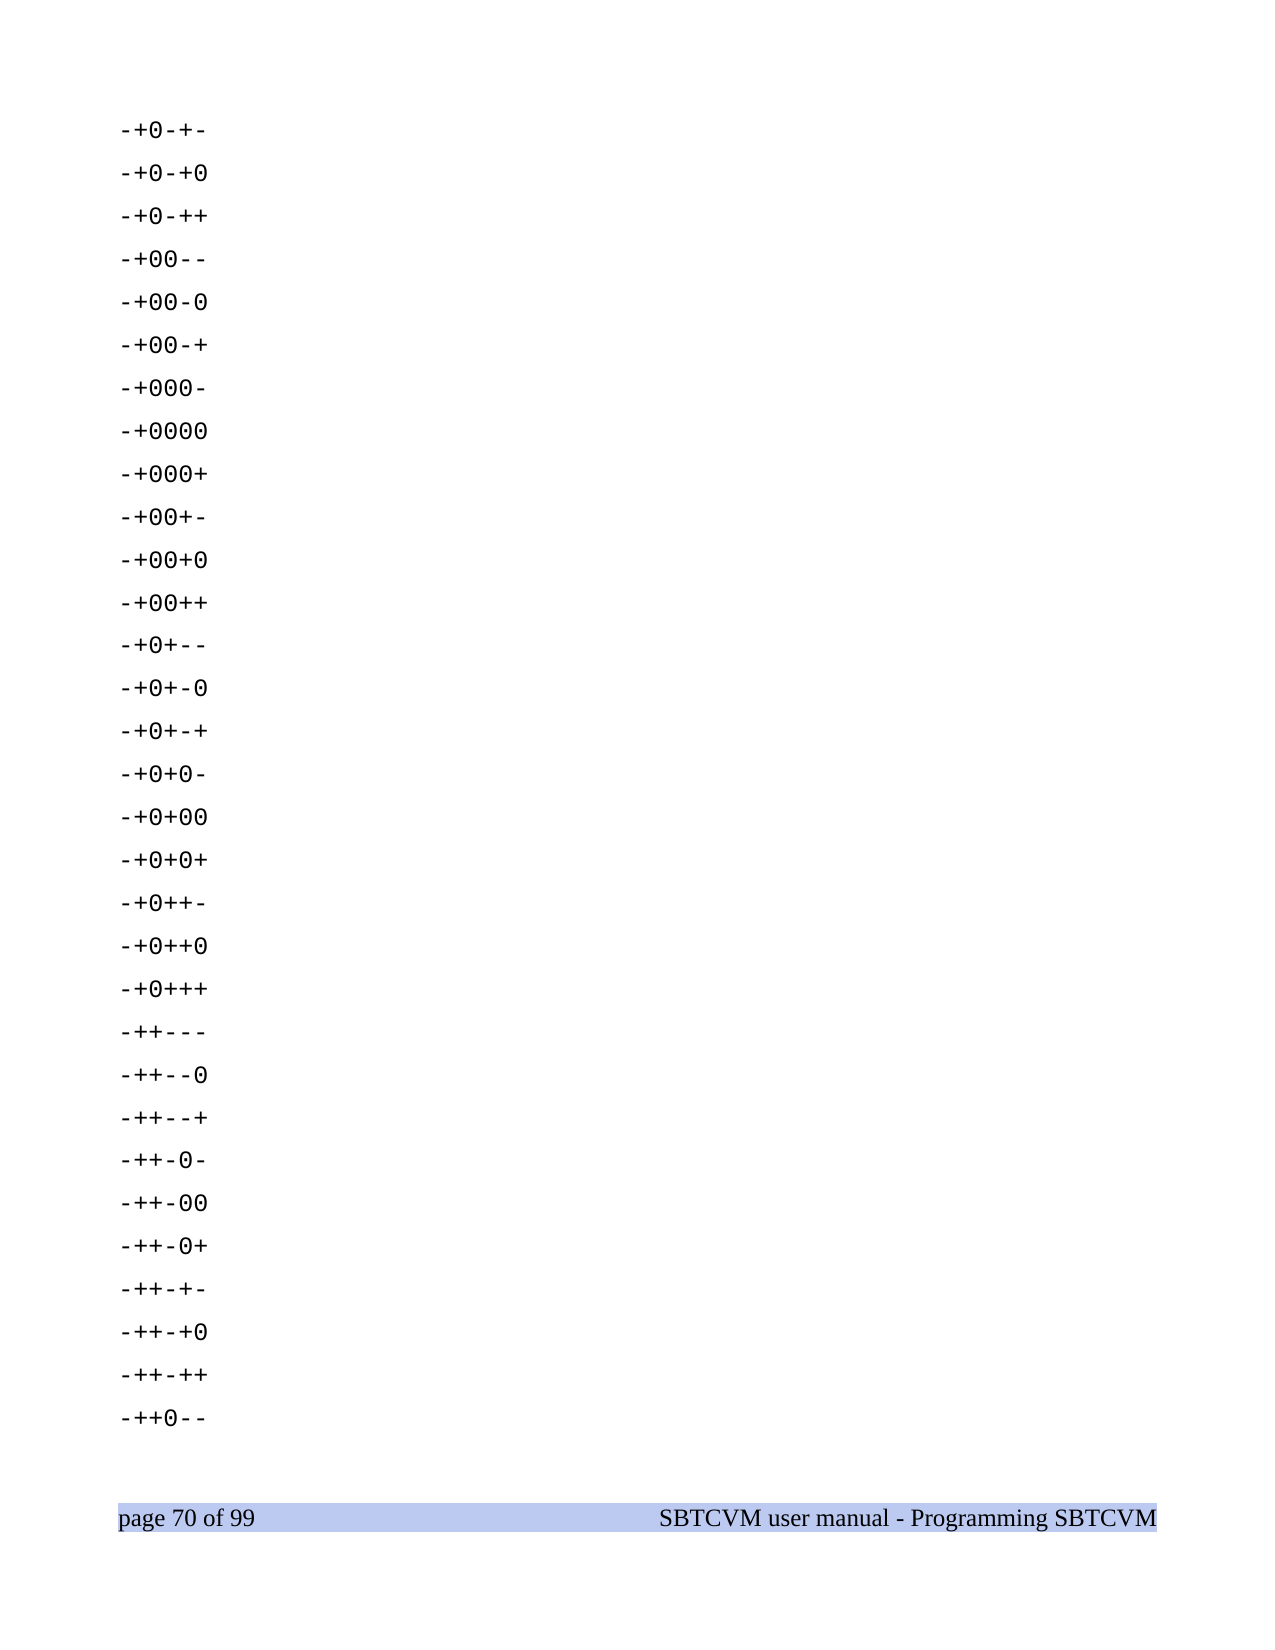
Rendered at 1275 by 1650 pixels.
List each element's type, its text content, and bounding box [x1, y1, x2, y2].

text -++--- [118, 1019, 1157, 1048]
text -+0000 [118, 418, 1157, 447]
text -++-++ [118, 1363, 1157, 1391]
text -+000+ [118, 461, 1157, 490]
text -+0-+- [118, 118, 1157, 146]
text -++--+ [118, 1105, 1157, 1133]
text -+00-+ [118, 333, 1157, 361]
text -++-0- [118, 1148, 1157, 1176]
text -+000- [118, 376, 1157, 404]
text -+0+-+ [118, 719, 1157, 747]
text -+0+00 [118, 805, 1157, 833]
text -+0++0 [118, 933, 1157, 962]
text -+0+-- [118, 633, 1157, 661]
text -++0-- [118, 1406, 1157, 1434]
text -++--0 [118, 1062, 1157, 1091]
text -+0++- [118, 891, 1157, 919]
text -+0+0+ [118, 848, 1157, 876]
text -+0-+0 [118, 161, 1157, 189]
text -+00-0 [118, 290, 1157, 318]
text -+00-- [118, 247, 1157, 275]
text -+00+0 [118, 547, 1157, 576]
text -++-+- [118, 1277, 1157, 1305]
text -++-+0 [118, 1320, 1157, 1348]
text -+0+0- [118, 762, 1157, 790]
text -+00++ [118, 590, 1157, 618]
text -+0+++ [118, 976, 1157, 1005]
text -+00+- [118, 504, 1157, 533]
text -+0+-0 [118, 676, 1157, 704]
text -++-00 [118, 1191, 1157, 1219]
text -++-0+ [118, 1234, 1157, 1262]
text -+0-++ [118, 204, 1157, 232]
